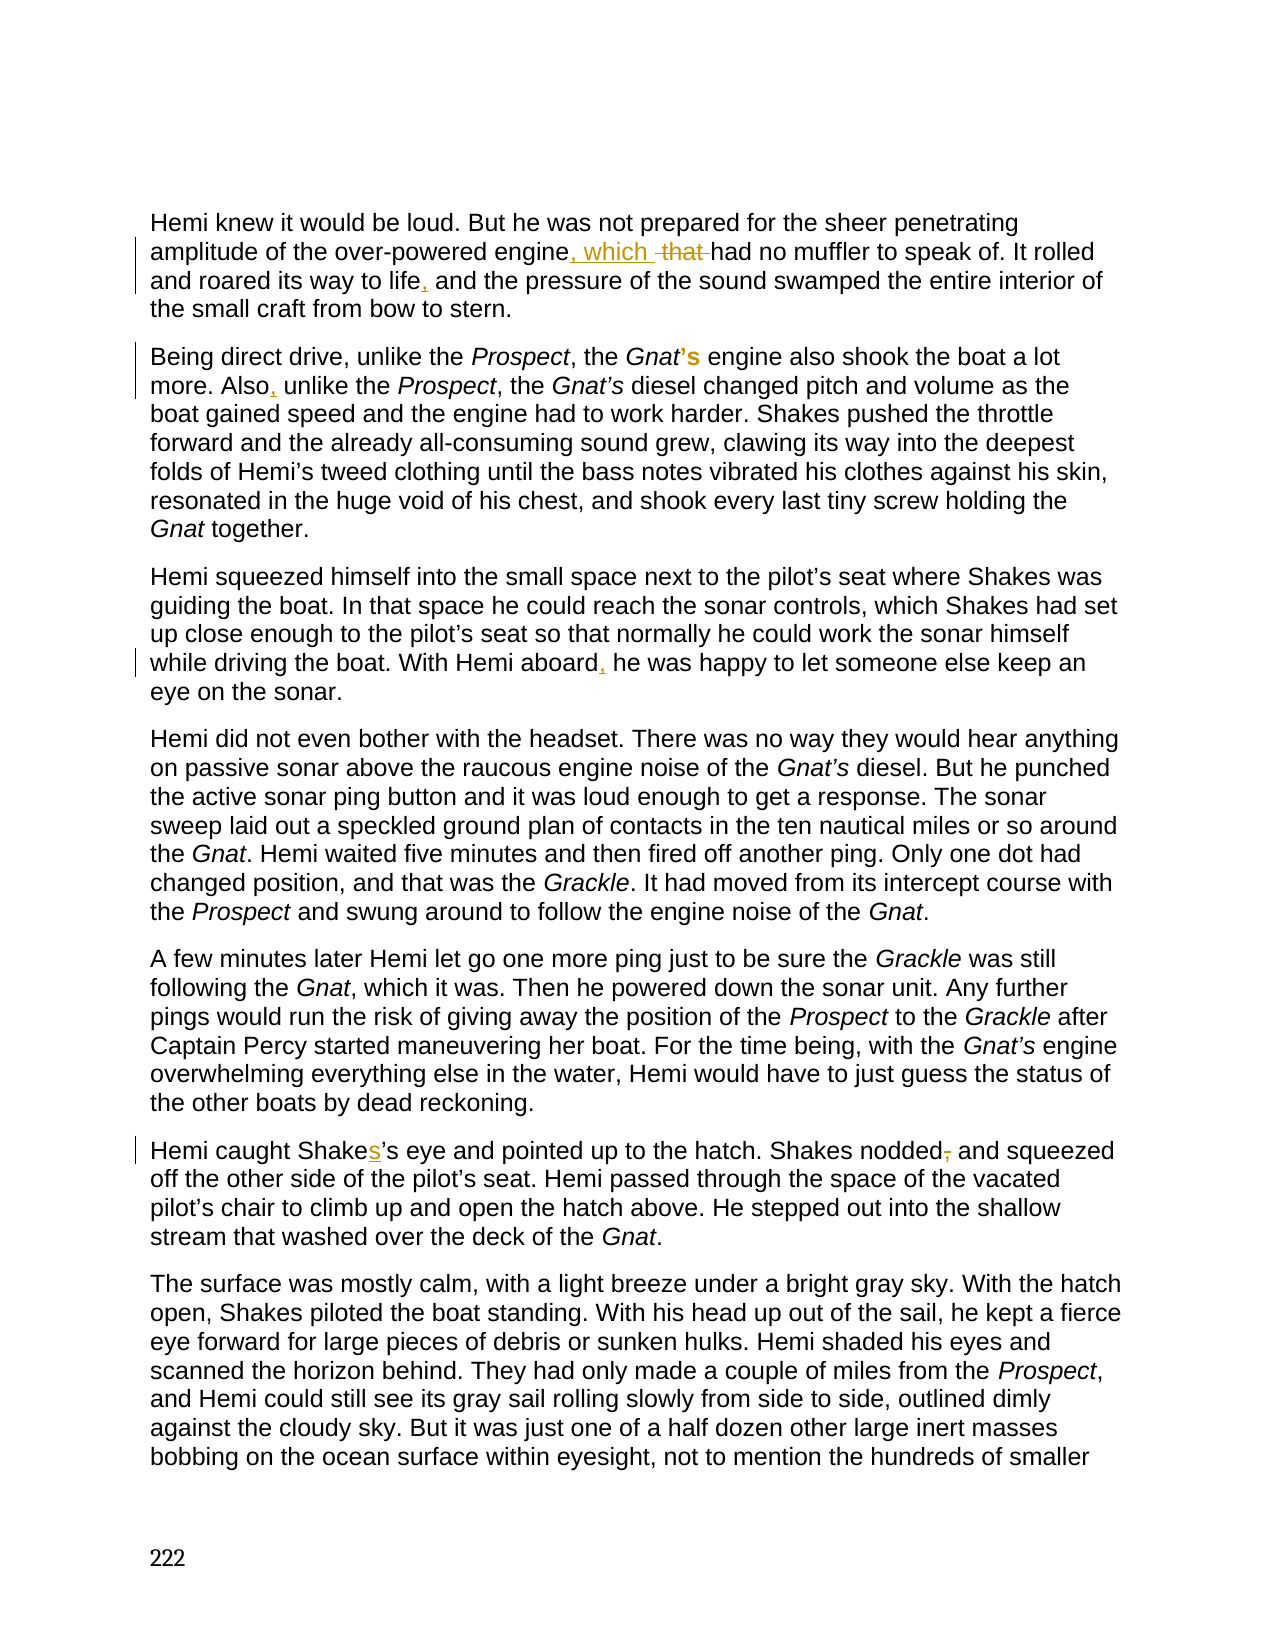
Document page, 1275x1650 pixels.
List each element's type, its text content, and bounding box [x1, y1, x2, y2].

text A few minutes later Hemi let go one more ping just to be sure the Grackle was still following the Gnat, which it was. Then he powered down the sonar unit. Any further pings would run the risk of giving away the position of the Prospect to the Grackle after Captain Percy started maneuvering her boat. For the time being, with the Gnat’s engine overwhelming everything else in the water, Hemi would have to just guess the status of the other boats by dead reckoning. [150, 944, 1125, 1117]
text The surface was mostly calm, with a light breeze under a bright gray sky. With the hatch open, Shakes piloted the boat standing. With his head up out of the sail, he kept a fierce eye forward for large pieces of debris or sunken hulks. Hemi shaded his eyes and scanned the horizon behind. They had only made a couple of miles from the Prospect, and Hemi could still see its gray sail rolling slowly from side to side, outlined dimly against the cloudy sky. But it was just one of a half dozen other large inert masses bobbing on the ocean surface within eyesight, not to mention the hundreds of smaller [150, 1269, 1125, 1471]
text Hemi squeezed himself into the small space next to the pilot’s seat where Shakes was guiding the boat. In that space he could reach the sonar controls, which Shakes had set up close enough to the pilot’s seat so that normally he could work the sonar himself while driving the boat. With Hemi aboard, he was happy to let someone else keep an eye on the sonar. [150, 562, 1125, 706]
text Being direct drive, unlike the Prospect, the Gnat’s engine also shook the boat a lot more. Also, unlike the Prospect, the Gnat’s diesel changed pitch and volume as the boat gained speed and the engine had to work harder. Shakes pushed the throttle forward and the already all-consuming sound grew, clawing its way into the deepest folds of Hemi’s tweed clothing until the bass notes vibrated his clothes against his skin, resonated in the huge void of his chest, and shook every last tiny screw holding the Gnat together. [150, 342, 1125, 543]
text Hemi knew it would be loud. But he was not prepared for the sheer penetrating amplitude of the over-powered engine, which had no muffler to speak of. It rolled and roared its way to life, and the pressure of the sound swamped the entire interior of the small craft from bow to stern. [150, 208, 1125, 323]
text Hemi did not even bother with the headset. There was no way they would hear anything on passive sonar above the raucous engine noise of the Gnat’s diesel. But he punched the active sonar ping button and it was loud enough to get a response. The sonar sweep laid out a speckled ground plan of contacts in the ten nautical miles or so around the Gnat. Hemi waited five minutes and then fired off another ping. Only one dot had changed position, and that was the Grackle. It had moved from its intercept course with the Prospect and swung around to follow the engine noise of the Gnat. [150, 724, 1125, 926]
text Hemi caught Shakes’s eye and pointed up to the hatch. Shakes nodded and squeezed off the other side of the pilot’s seat. Hemi passed through the space of the vacated pilot’s chair to climb up and open the hatch above. He stepped out into the shallow stream that washed over the deck of the Gnat. [150, 1136, 1125, 1251]
